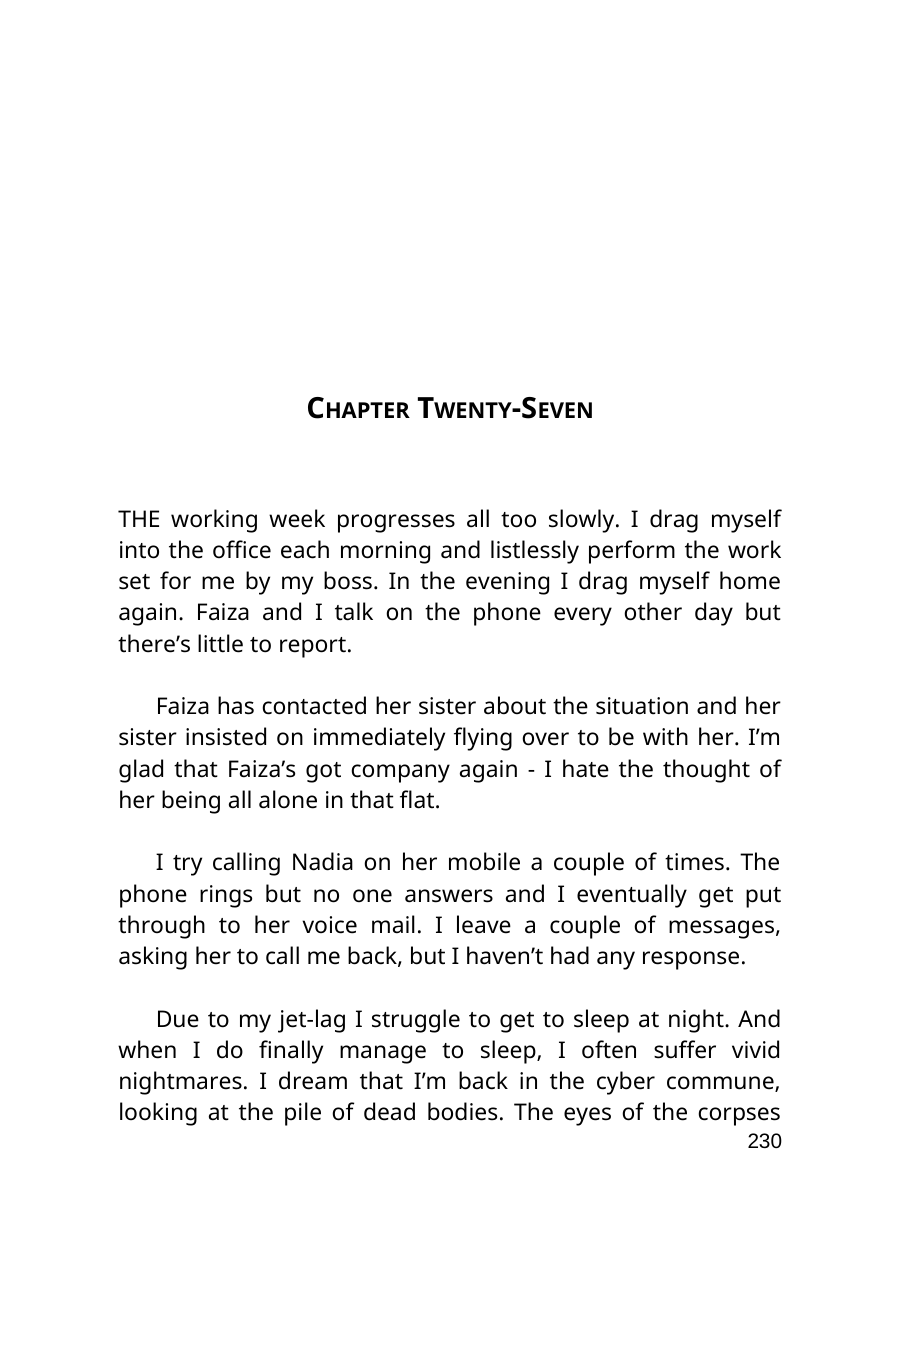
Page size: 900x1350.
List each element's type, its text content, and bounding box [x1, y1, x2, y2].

text I try calling Nadia on her mobile a couple of times. The phone rings but no one answers and I eventually get put through to her voice mail. I leave a couple of messages, asking her to call me back, but I haven’t had any response. [118, 846, 782, 971]
text THE working week progresses all too slowly. I drag myself into the office each morning and listlessly perform the work set for me by my boss. In the evening I drag myself home again. Faiza and I talk on the phone every other day but there’s little to report. [118, 502, 782, 659]
text Due to my jet-lag I struggle to get to sleep at night. And when I do finally manage to sleep, I often suffer vivid nightmares. I dream that I’m back in the cyber commune, looking at the pile of dead bodies. The eyes of the corpses [118, 1002, 782, 1127]
text Faiza has contacted her sister about the situation and her sister insisted on immediately flying over to be with her. I’m glad that Faiza’s got company again - I hate the thought of her being all alone in that flat. [118, 690, 782, 815]
text CHAPTER TWENTY-SEVEN [118, 388, 782, 427]
